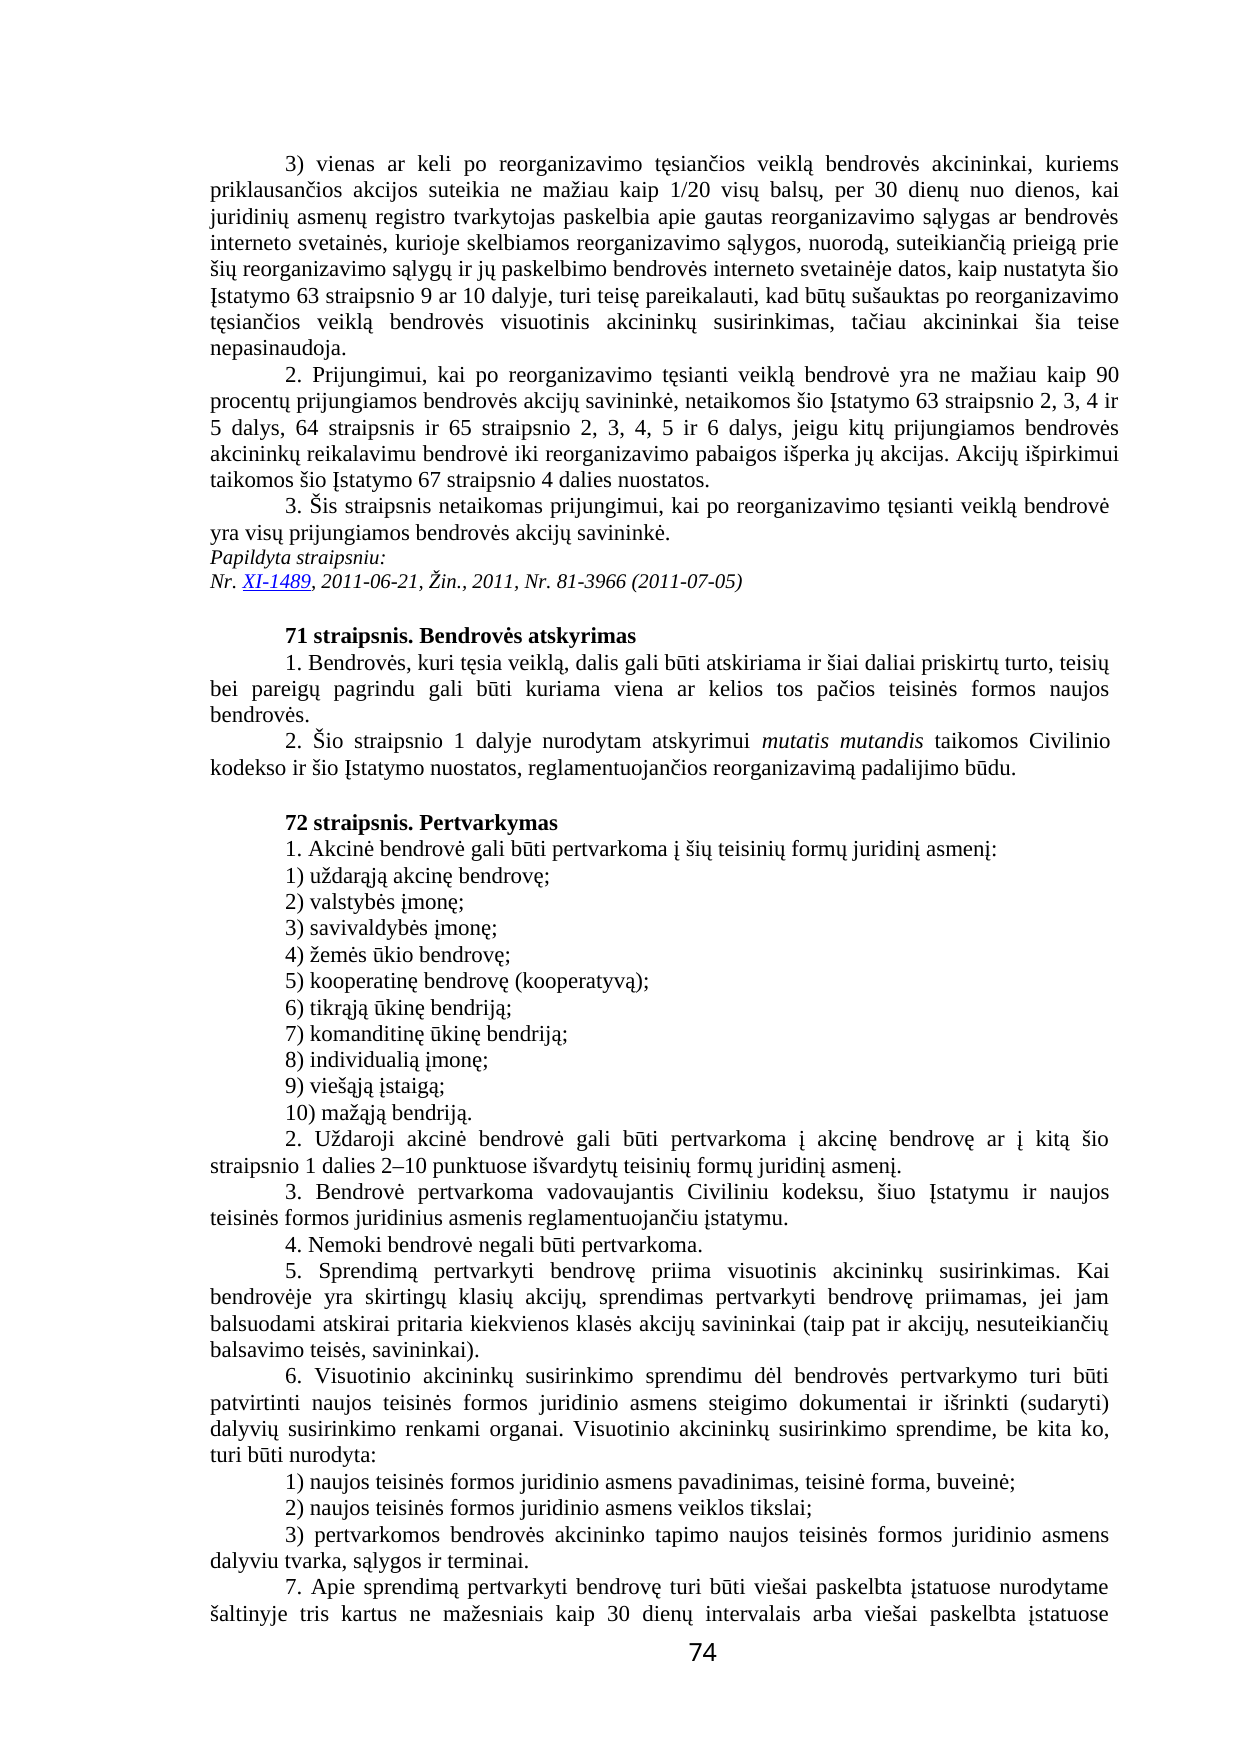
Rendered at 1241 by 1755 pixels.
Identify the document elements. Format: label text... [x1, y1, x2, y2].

text 2) valstybės įmonę; [210, 888, 1111, 914]
text 1. Akcinė bendrovė gali būti pertvarkoma į šių teisinių formų juridinį asmenį: [210, 835, 1111, 862]
text 3) savivaldybės įmonę; [210, 914, 1111, 941]
text 7) komanditinę ūkinę bendriją; [210, 1020, 1111, 1046]
text 3) vienas ar keli po reorganizavimo tęsiančios veiklą bendrovės akcininkai, kuriems priklausančios akcijos suteikia ne mažiau kaip 1/20 visų balsų, per 30 dienų nuo dienos, kai juridinių asmenų registro tvarkytojas paskelbia apie gautas reorganizavimo sąlygas ar bendrovės interneto svetainės, kurioje skelbiamos reorganizavimo sąlygos, nuorodą, suteikiančią prieigą prie šių reorganizavimo sąlygų ir jų paskelbimo bendrovės interneto svetainėje datos, kaip nustatyta šio Įstatymo 63 straipsnio 9 ar 10 dalyje, turi teisę pareikalauti, kad būtų sušauktas po reorganizavimo tęsiančios veiklą bendrovės visuotinis akcininkų susirinkimas, tačiau akcininkai šia teise nepasinaudoja. [210, 150, 1120, 361]
text 2. Prijungimui, kai po reorganizavimo tęsianti veiklą bendrovė yra ne mažiau kaip 90 procentų prijungiamos bendrovės akcijų savininkė, netaikomos šio Įstatymo 63 straipsnio 2, 3, 4 ir 5 dalys, 64 straipsnis ir 65 straipsnio 2, 3, 4, 5 ir 6 dalys, jeigu kitų prijungiamos bendrovės akcininkų reikalavimu bendrovė iki reorganizavimo pabaigos išperka jų akcijas. Akcijų išpirkimui taikomos šio Įstatymo 67 straipsnio 4 dalies nuostatos. [210, 361, 1120, 493]
text Papildyta straipsniu: [210, 545, 1120, 569]
text 2. Šio straipsnio 1 dalyje nurodytam atskyrimui mutatis mutandis taikomos Civilinio kodekso ir šio Įstatymo nuostatos, reglamentuojančios reorganizavimą padalijimo būdu. [210, 728, 1111, 780]
text 1) uždarąją akcinę bendrovę; [210, 862, 1111, 888]
text 7. Apie sprendimą pertvarkyti bendrovę turi būti viešai paskelbta įstatuose nurodytame šaltinyje tris kartus ne mažesniais kaip 30 dienų intervalais arba viešai paskelbta įstatuose [210, 1573, 1110, 1626]
text 4. Nemoki bendrovė negali būti pertvarkoma. [210, 1231, 1111, 1257]
text 2) naujos teisinės formos juridinio asmens veiklos tikslai; [210, 1494, 1111, 1521]
text 1) naujos teisinės formos juridinio asmens pavadinimas, teisinė forma, buveinė; [210, 1468, 1111, 1494]
text 10) mažąją bendriją. [210, 1099, 1111, 1125]
text 9) viešąją įstaigą; [210, 1073, 1111, 1099]
text 5) kooperatinę bendrovę (kooperatyvą); [210, 967, 1111, 993]
text 3. Šis straipsnis netaikomas prijungimui, kai po reorganizavimo tęsianti veiklą bendrovė yra visų prijungiamos bendrovės akcijų savininkė. [210, 493, 1111, 545]
text 6. Visuotinio akcininkų susirinkimo sprendimu dėl bendrovės pertvarkymo turi būti patvirtinti naujos teisinės formos juridinio asmens steigimo dokumentai ir išrinkti (sudaryti) dalyvių susirinkimo renkami organai. Visuotinio akcininkų susirinkimo sprendime, be kita ko, turi būti nurodyta: [210, 1362, 1111, 1468]
text 6) tikrąją ūkinę bendriją; [210, 993, 1111, 1020]
text Nr. XI-1489, 2011-06-21, Žin., 2011, Nr. 81-3966 (2011-07-05) [210, 569, 1120, 593]
text 71 straipsnis. Bendrovės atskyrimas [210, 622, 1111, 648]
text 3) pertvarkomos bendrovės akcininko tapimo naujos teisinės formos juridinio asmens dalyviu tvarka, sąlygos ir terminai. [210, 1521, 1111, 1573]
text 1. Bendrovės, kuri tęsia veiklą, dalis gali būti atskiriama ir šiai daliai priskirtų turto, teisių bei pareigų pagrindu gali būti kuriama viena ar kelios tos pačios teisinės formos naujos bendrovės. [210, 648, 1111, 728]
text 3. Bendrovė pertvarkoma vadovaujantis Civiliniu kodeksu, šiuo Įstatymu ir naujos teisinės formos juridinius asmenis reglamentuojančiu įstatymu. [210, 1178, 1111, 1231]
text 8) individualią įmonę; [210, 1046, 1111, 1073]
text 72 straipsnis. Pertvarkymas [210, 809, 1111, 835]
text 2. Uždaroji akcinė bendrovė gali būti pertvarkoma į akcinę bendrovę ar į kitą šio straipsnio 1 dalies 2–10 punktuose išvardytų teisinių formų juridinį asmenį. [210, 1125, 1111, 1178]
text 5. Sprendimą pertvarkyti bendrovę priima visuotinis akcininkų susirinkimas. Kai bendrovėje yra skirtingų klasių akcijų, sprendimas pertvarkyti bendrovę priimamas, jei jam balsuodami atskirai pritaria kiekvienos klasės akcijų savininkai (taip pat ir akcijų, nesuteikiančių balsavimo teisės, savininkai). [210, 1257, 1111, 1362]
text 4) žemės ūkio bendrovę; [210, 941, 1111, 967]
